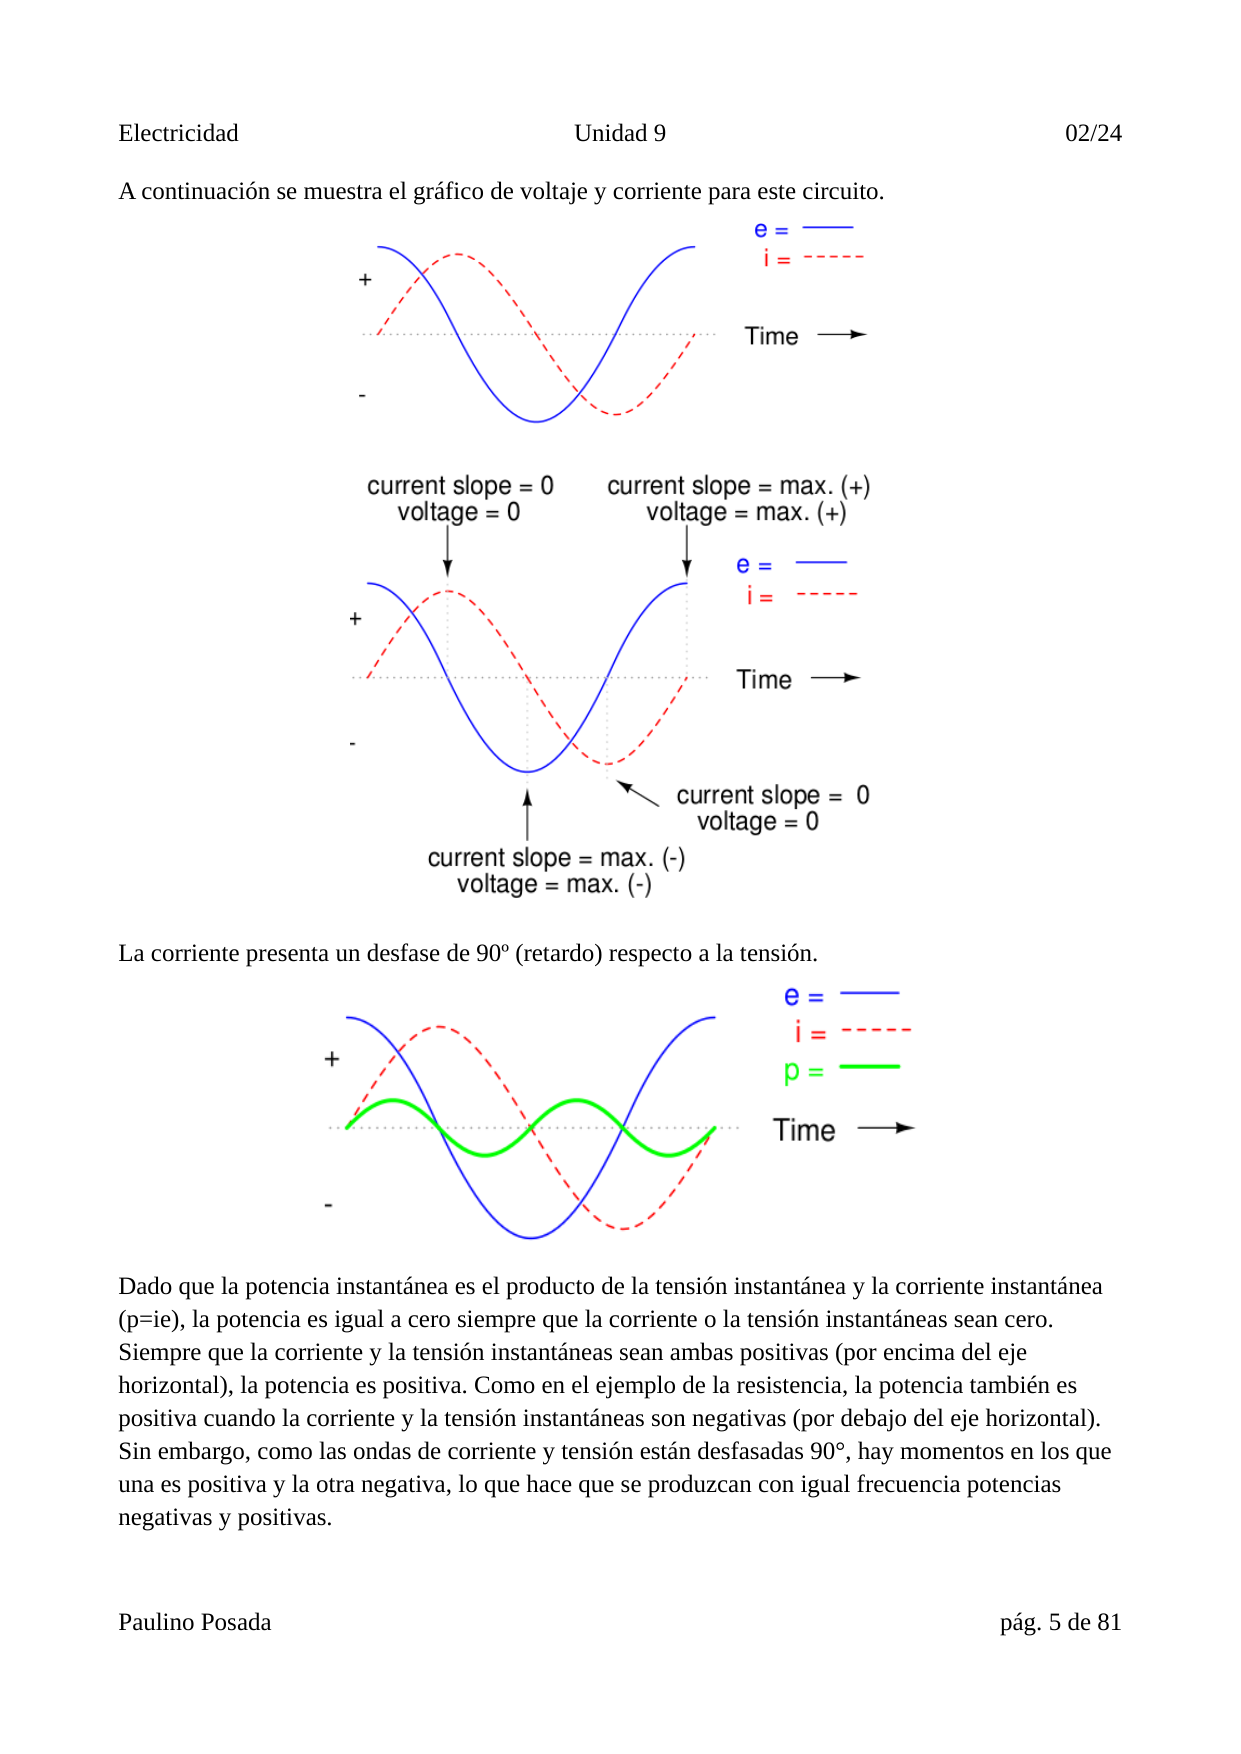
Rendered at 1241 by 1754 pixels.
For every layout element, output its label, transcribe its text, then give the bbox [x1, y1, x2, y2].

picture [320, 985, 920, 1246]
picture [350, 462, 890, 907]
text A continuación se muestra el gráfico de voltaje y corriente para este circuito. [118, 176, 1122, 205]
text La corriente presenta un desfase de 90º (retardo) respecto a la tensión. [118, 938, 1122, 967]
text Dado que la potencia instantánea es el producto de la tensión instantánea y la corriente instantánea (p=ie), la potencia es igual a cero siempre que la corriente o la tensión instantáneas sean cero. Siempre que la corriente y la tensión instantáneas sean ambas positivas (por encima del eje horizontal), la potencia es positiva. Como en el ejemplo de la resistencia, la potencia también es positiva cuando la corriente y la tensión instantáneas son negativas (por debajo del eje horizontal). Sin embargo, como las ondas de corriente y tensión están desfasadas 90°, hay momentos en los que una es positiva y la otra negativa, lo que hace que se produzcan con igual frecuencia potencias negativas y positivas. [118, 1271, 1122, 1531]
picture [357, 223, 883, 431]
